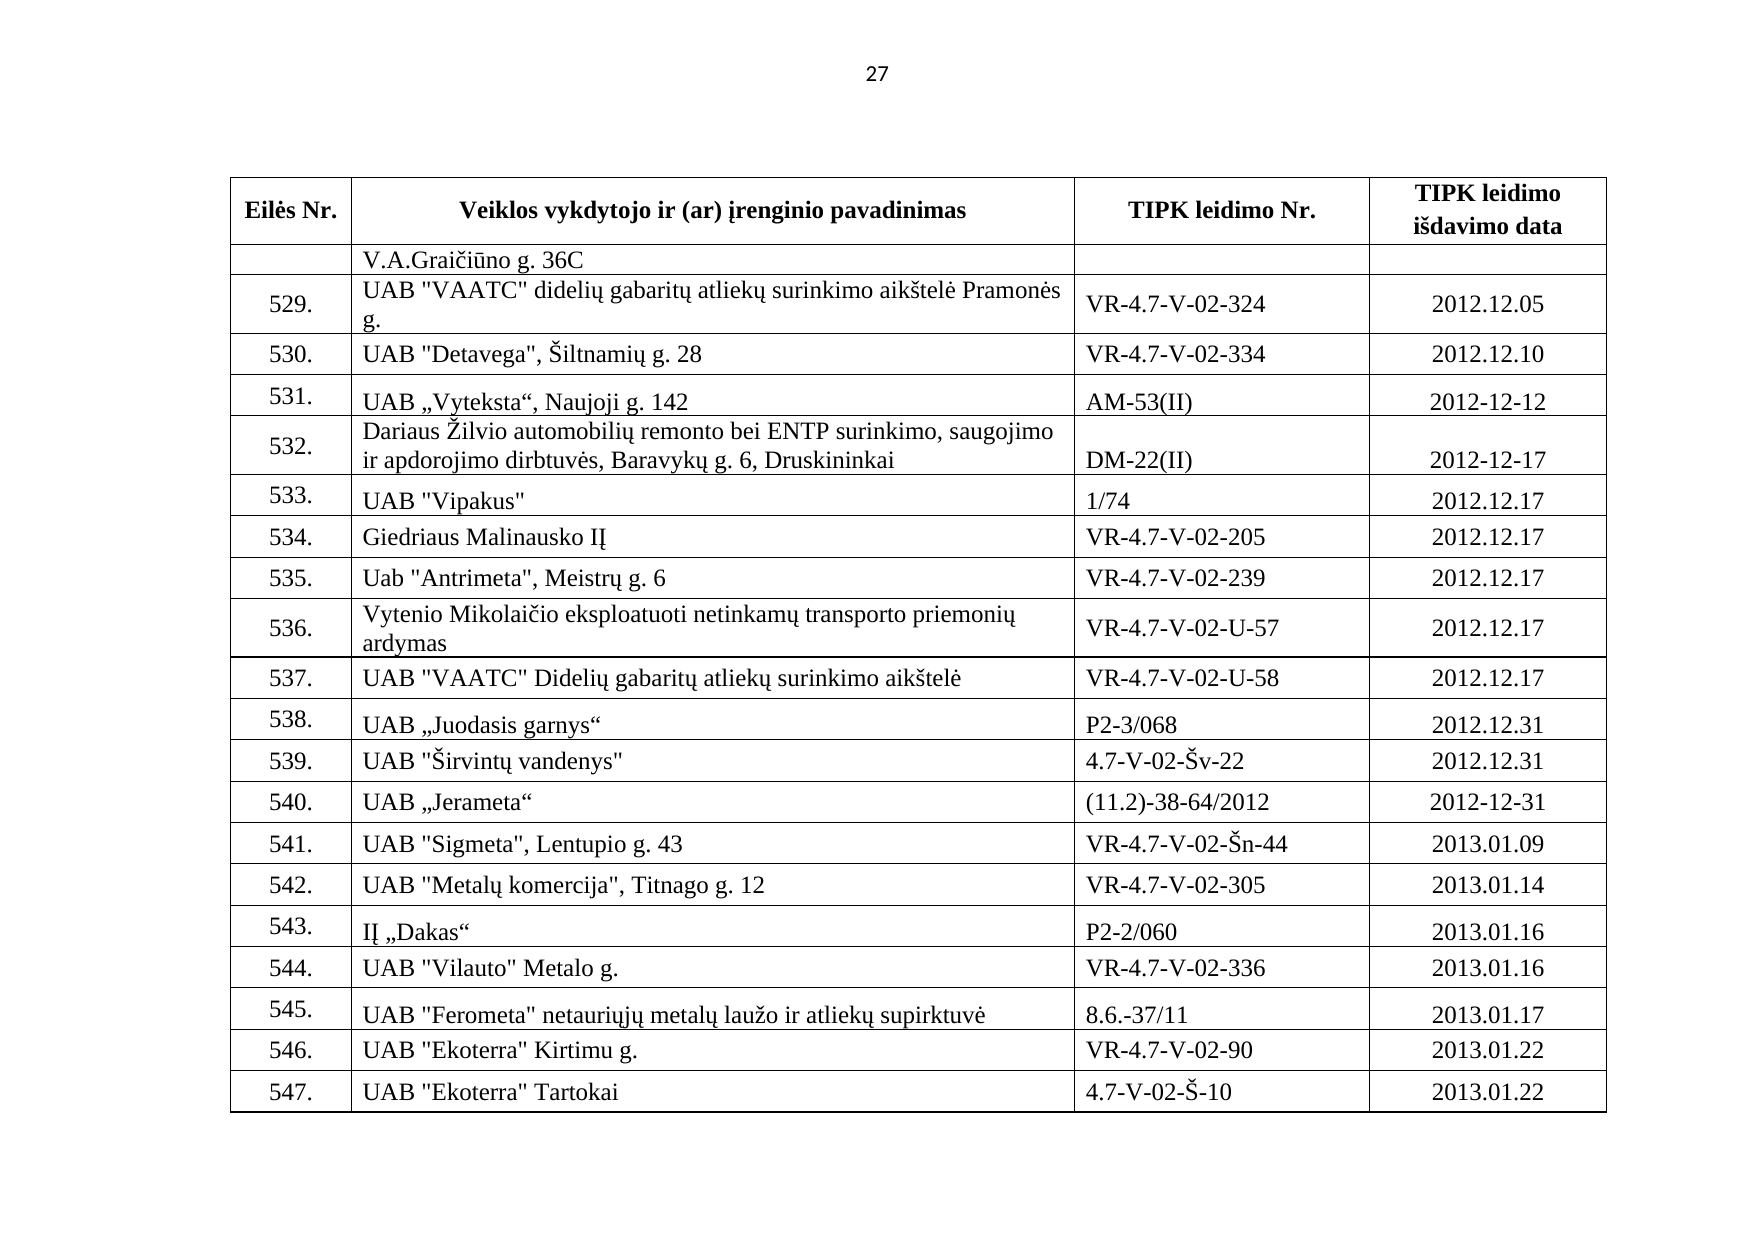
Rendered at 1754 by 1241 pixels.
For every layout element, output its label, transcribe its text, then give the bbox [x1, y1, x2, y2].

table_cell UAB "Širvintų vandenys" [352, 740, 1074, 781]
table_cell VR-4.7-V-02-336 [1075, 947, 1369, 987]
table_cell VR-4.7-V-02-90 [1075, 1030, 1369, 1070]
table_cell 4.7-V-02-Š-10 [1075, 1071, 1369, 1111]
table_cell 8.6.-37/11 [1075, 988, 1369, 1029]
table_cell UAB "Metalų komercija", Titnago g. 12 [352, 864, 1074, 904]
table_cell 2012.12.10 [1370, 334, 1606, 374]
table_cell 531. [231, 375, 351, 415]
table_cell 2013.01.22 [1370, 1030, 1606, 1070]
table_cell 532. [231, 416, 351, 474]
table_cell 2013.01.16 [1370, 947, 1606, 987]
table_cell 1/74 [1075, 475, 1369, 515]
table_header Eilės Nr. [231, 178, 351, 244]
table_cell UAB „Vyteksta“, Naujoji g. 142 [352, 375, 1074, 415]
table_cell VR-4.7-V-02-239 [1075, 558, 1369, 598]
table_cell Giedriaus Malinausko IĮ [352, 516, 1074, 557]
table_cell UAB „Jerameta“ [352, 782, 1074, 822]
table_cell UAB "Ekoterra" Tartokai [352, 1071, 1074, 1111]
table_cell UAB "Vilauto" Metalo g. [352, 947, 1074, 987]
table_cell 542. [231, 864, 351, 904]
table_cell 2013.01.17 [1370, 988, 1606, 1029]
table_cell 537. [231, 658, 351, 698]
table_cell IĮ „Dakas“ [352, 906, 1074, 946]
table_cell 2012.12.17 [1370, 658, 1606, 698]
table_cell 2013.01.09 [1370, 823, 1606, 863]
table_cell VR-4.7-V-02-U-57 [1075, 599, 1369, 656]
table_cell 547. [231, 1071, 351, 1111]
table_cell VR-4.7-V-02-U-58 [1075, 658, 1369, 698]
table_cell 2013.01.16 [1370, 906, 1606, 946]
table_cell [1370, 245, 1606, 274]
table_cell 2012.12.31 [1370, 740, 1606, 781]
table_header Veiklos vykdytojo ir (ar) įrenginio pavadinimas [352, 178, 1074, 244]
table_cell 2012.12.17 [1370, 516, 1606, 557]
table_cell 2012-12-17 [1370, 416, 1606, 474]
table_cell 2012.12.05 [1370, 275, 1606, 333]
table_cell UAB "VAATC" Didelių gabaritų atliekų surinkimo aikštelė [352, 658, 1074, 698]
table_cell 534. [231, 516, 351, 557]
table_cell 530. [231, 334, 351, 374]
table_cell VR-4.7-V-02-305 [1075, 864, 1369, 904]
table_cell 2012.12.31 [1370, 699, 1606, 739]
table_cell VR-4.7-V-02-205 [1075, 516, 1369, 557]
table_cell Dariaus Žilvio automobilių remonto bei ENTP surinkimo, saugojimo ir apdorojimo dirbtuvės, Baravykų g. 6, Druskininkai [352, 416, 1074, 474]
table_cell [1075, 245, 1369, 274]
table_cell AM-53(II) [1075, 375, 1369, 415]
table_cell 2013.01.14 [1370, 864, 1606, 904]
table_cell 2012.12.17 [1370, 475, 1606, 515]
table_cell 541. [231, 823, 351, 863]
table_cell 546. [231, 1030, 351, 1070]
table_cell V.A.Graičiūno g. 36C [352, 245, 1074, 274]
table_cell UAB "Vipakus" [352, 475, 1074, 515]
table_cell UAB "Ekoterra" Kirtimu g. [352, 1030, 1074, 1070]
table_header TIPK leidimo Nr. [1075, 178, 1369, 244]
table_cell 539. [231, 740, 351, 781]
table_cell UAB "Sigmeta", Lentupio g. 43 [352, 823, 1074, 863]
table_cell 543. [231, 906, 351, 946]
table_cell Vytenio Mikolaičio eksploatuoti netinkamų transporto priemonių ardymas [352, 599, 1074, 656]
table_cell 2012.12.17 [1370, 599, 1606, 656]
table_cell 544. [231, 947, 351, 987]
table_cell VR-4.7-V-02-Šn-44 [1075, 823, 1369, 863]
table_header TIPK leidimo išdavimo data [1370, 178, 1606, 244]
table_cell UAB „Juodasis garnys“ [352, 699, 1074, 739]
table_cell VR-4.7-V-02-324 [1075, 275, 1369, 333]
table_cell 538. [231, 699, 351, 739]
table_cell UAB "VAATC" didelių gabaritų atliekų surinkimo aikštelė Pramonės g. [352, 275, 1074, 333]
table_cell 533. [231, 475, 351, 515]
table_cell 2012.12.17 [1370, 558, 1606, 598]
table_cell Uab "Antrimeta", Meistrų g. 6 [352, 558, 1074, 598]
table_cell 545. [231, 988, 351, 1029]
table_cell P2-3/068 [1075, 699, 1369, 739]
table_cell 2012-12-31 [1370, 782, 1606, 822]
table_cell VR-4.7-V-02-334 [1075, 334, 1369, 374]
table_cell 529. [231, 275, 351, 333]
table_cell 4.7-V-02-Šv-22 [1075, 740, 1369, 781]
table_cell UAB "Ferometa" netauriųjų metalų laužo ir atliekų supirktuvė [352, 988, 1074, 1029]
table_cell DM-22(II) [1075, 416, 1369, 474]
table_cell P2-2/060 [1075, 906, 1369, 946]
table_cell 540. [231, 782, 351, 822]
table_cell [231, 245, 351, 274]
table_cell 535. [231, 558, 351, 598]
table_cell 536. [231, 599, 351, 656]
table_cell (11.2)-38-64/2012 [1075, 782, 1369, 822]
table_cell 2012-12-12 [1370, 375, 1606, 415]
table_cell UAB "Detavega", Šiltnamių g. 28 [352, 334, 1074, 374]
table_cell 2013.01.22 [1370, 1071, 1606, 1111]
